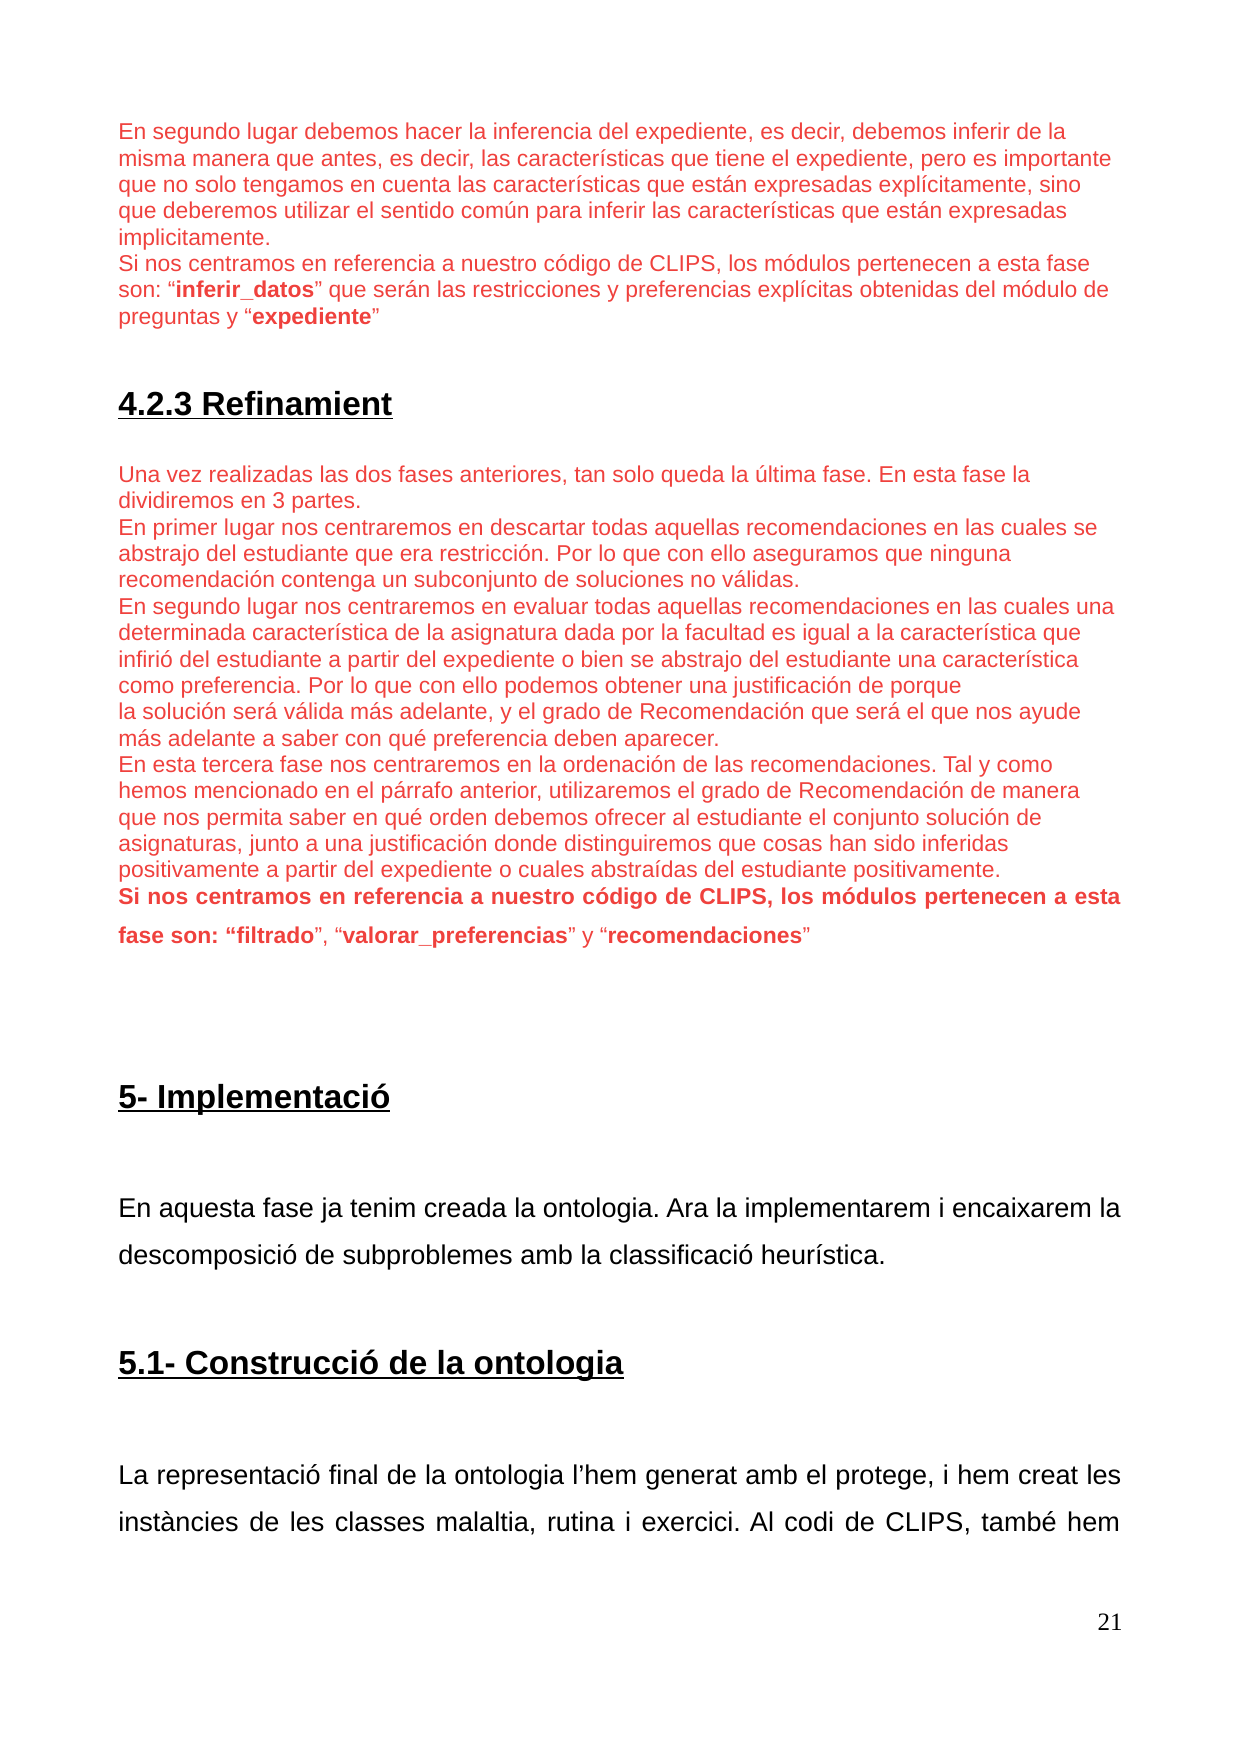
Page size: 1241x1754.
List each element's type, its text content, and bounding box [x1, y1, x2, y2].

text la solución será válida más adelante, y el grado de Recomendación que será el que nos ayude más adelante a saber con qué preferencia deben aparecer. [118, 698, 1122, 751]
text Si nos centramos en referencia a nuestro código de CLIPS, los módulos pertenecen a esta fase son: “filtrado”, “valorar_preferencias” y “recomendaciones” [118, 883, 1122, 948]
text Una vez realizadas las dos fases anteriores, tan solo queda la última fase. En esta fase la dividiremos en 3 partes. [118, 461, 1122, 514]
text Si nos centramos en referencia a nuestro código de CLIPS, los módulos pertenecen a esta fase son: “inferir_datos” que serán las restricciones y preferencias explícitas obtenidas del módulo de preguntas y “expediente” [118, 250, 1122, 329]
text 4.2.3 Refinamient [118, 384, 1122, 423]
text La representació final de la ontologia l’hem generat amb el protege, i hem creat les instàncies de les classes malaltia, rutina i exercici. Al codi de CLIPS, també hem [118, 1459, 1122, 1537]
text En segundo lugar debemos hacer la inferencia del expediente, es decir, debemos inferir de la misma manera que antes, es decir, las características que tiene el expediente, pero es importante que no solo tengamos en cuenta las características que están expresadas explícitamente, sino que deberemos utilizar el sentido común para inferir las características que están expresadas implicitamente. [118, 118, 1122, 250]
text En aquesta fase ja tenim creada la ontologia. Ara la implementarem i encaixarem la descomposició de subproblemes amb la classificació heurística. [118, 1192, 1122, 1270]
text En segundo lugar nos centraremos en evaluar todas aquellas recomendaciones en las cuales una determinada característica de la asignatura dada por la facultad es igual a la característica que infirió del estudiante a partir del expediente o bien se abstrajo del estudiante una característica como preferencia. Por lo que con ello podemos obtener una justificación de porque [118, 593, 1122, 698]
text En primer lugar nos centraremos en descartar todas aquellas recomendaciones en las cuales se abstrajo del estudiante que era restricción. Por lo que con ello aseguramos que ninguna recomendación contenga un subconjunto de soluciones no válidas. [118, 514, 1122, 593]
text En esta tercera fase nos centraremos en la ordenación de las recomendaciones. Tal y como hemos mencionado en el párrafo anterior, utilizaremos el grado de Recomendación de manera que nos permita saber en qué orden debemos ofrecer al estudiante el conjunto solución de asignaturas, junto a una justificación donde distinguiremos que cosas han sido inferidas positivamente a partir del expediente o cuales abstraídas del estudiante positivamente. [118, 751, 1122, 883]
text 5- Implementació [118, 1077, 1122, 1115]
text 5.1- Construcció de la ontologia [118, 1343, 1122, 1382]
